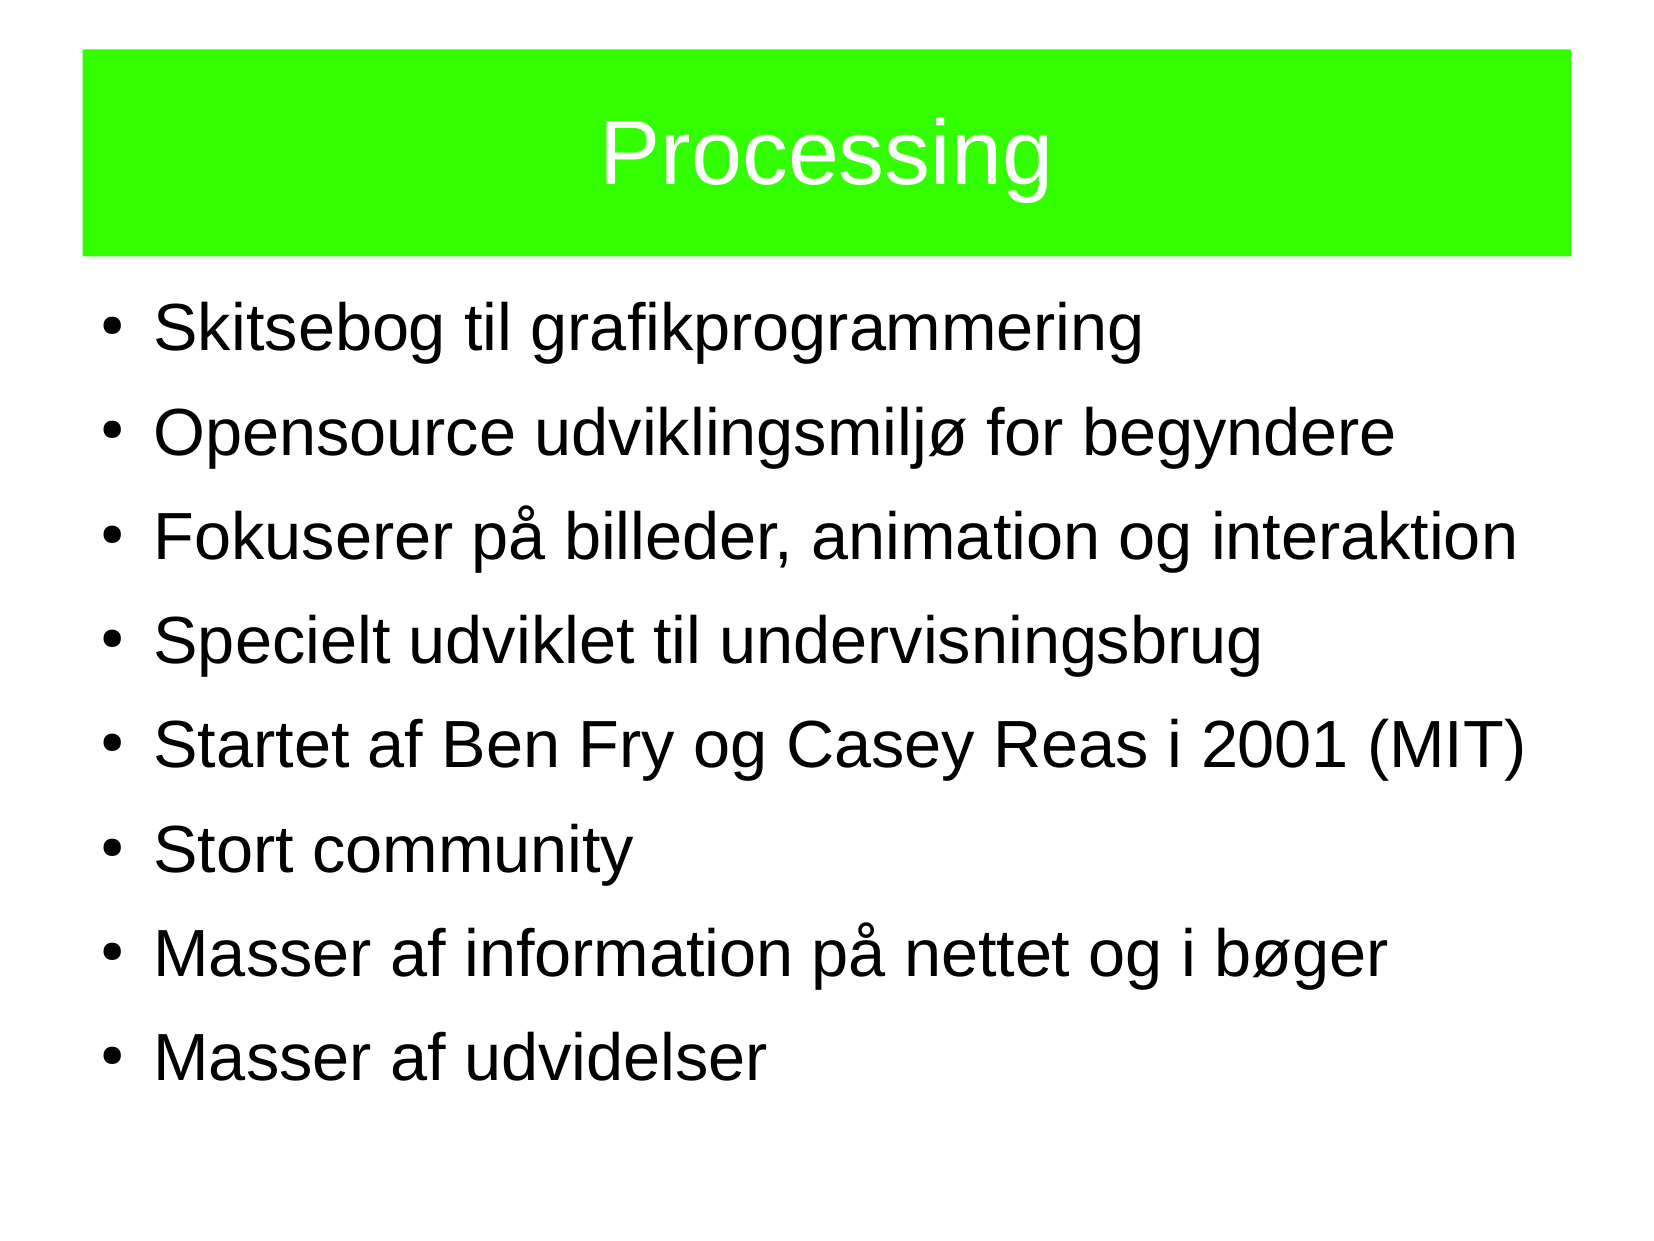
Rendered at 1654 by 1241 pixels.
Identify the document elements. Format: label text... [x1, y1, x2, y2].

list Skitsebog til grafikprogrammering Opensource udviklingsmiljø for begyndere Fokuserer på billeder, animation og interaktion Specielt udviklet til undervisningsbrug Startet af Ben Fry og Casey Reas i 2001 (MIT) Stort community Masser af information på nettet og i bøger Masser af udvidelser [82, 290, 1571, 1109]
title Processing [82, 49, 1571, 257]
